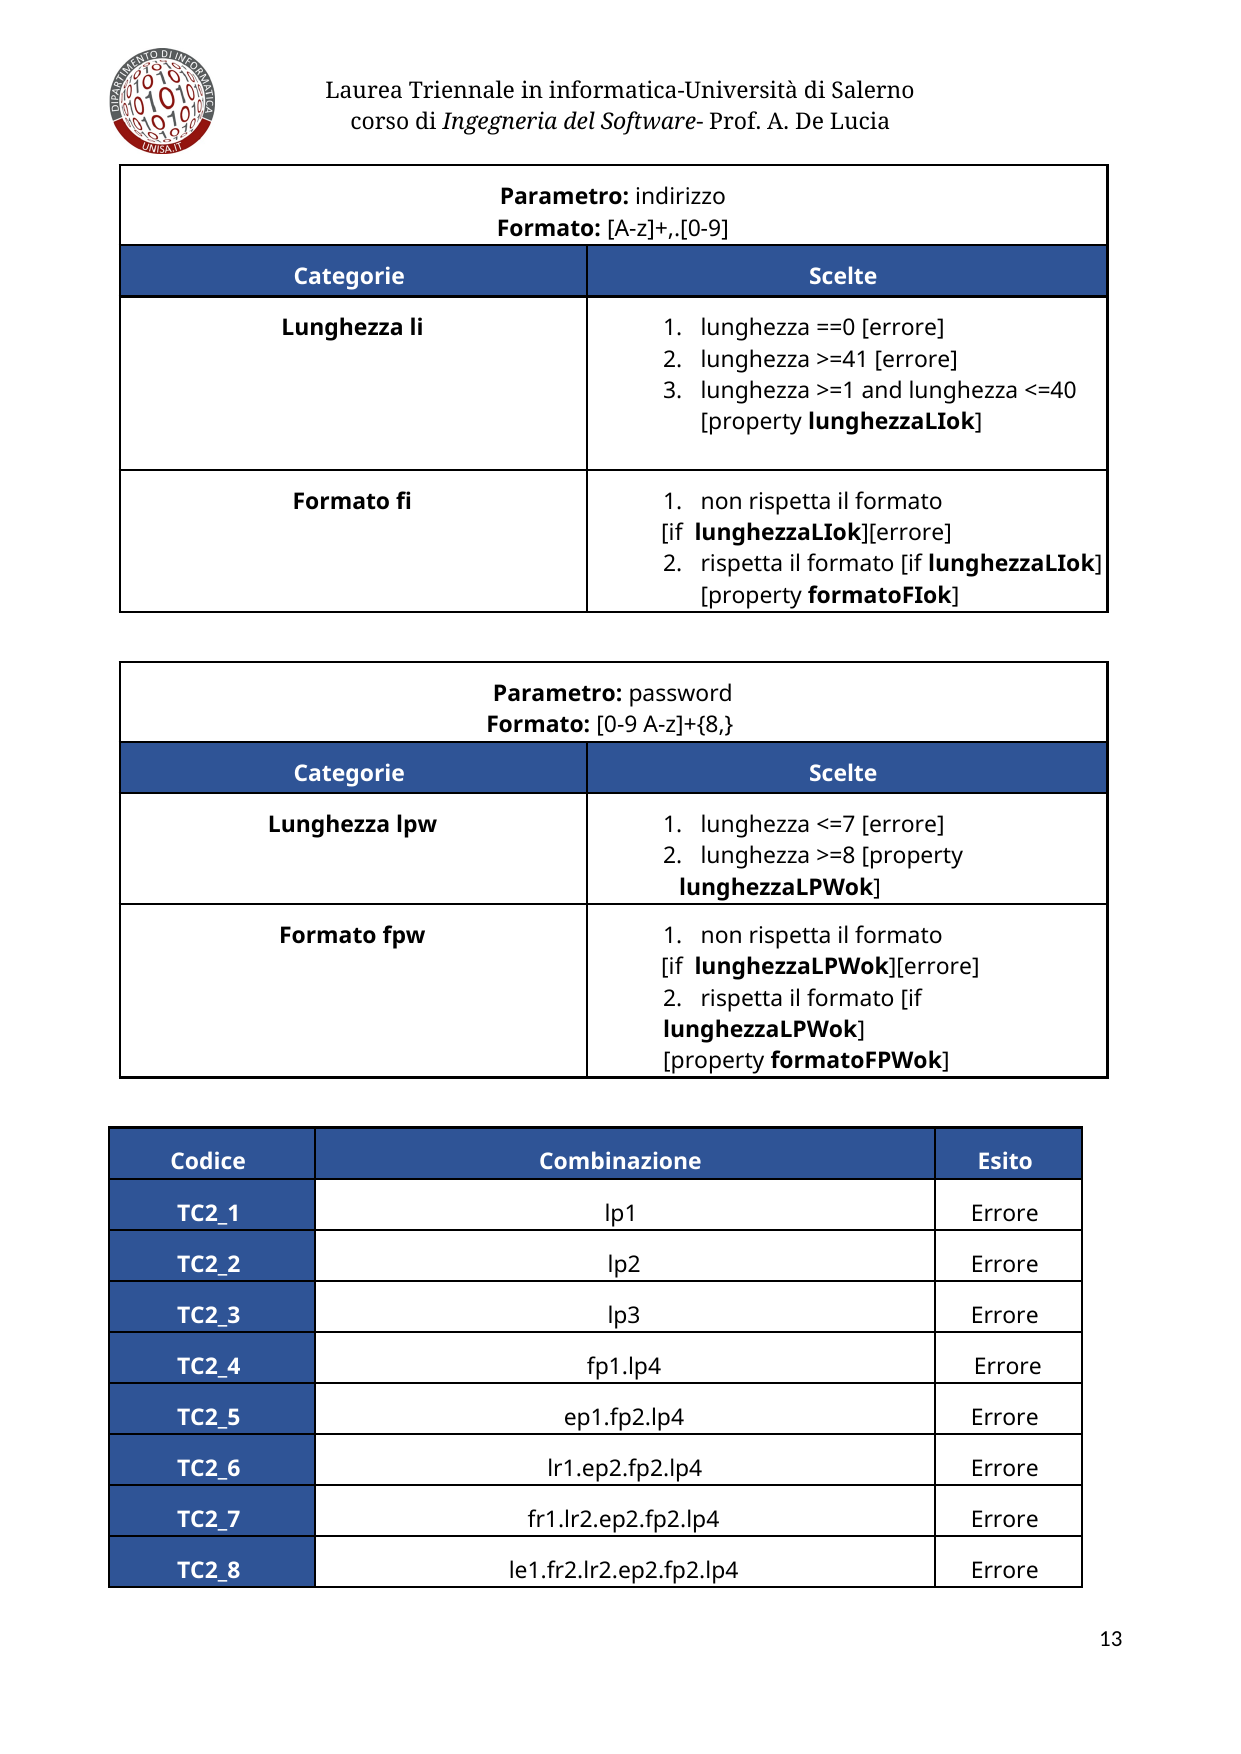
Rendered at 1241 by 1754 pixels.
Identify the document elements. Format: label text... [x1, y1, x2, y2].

table_cell Scelte [588, 743, 1106, 792]
table_cell TC2_7 [110, 1486, 314, 1535]
table_header Combinazione [316, 1129, 934, 1178]
table_cell Lunghezza lpw [121, 794, 586, 903]
table_cell TC2_5 [110, 1384, 314, 1433]
table_cell lp1 [316, 1180, 934, 1229]
table_cell Formato fpw [121, 905, 586, 1076]
table_cell Errore [936, 1282, 1081, 1331]
table_cell Categorie [121, 743, 586, 792]
table_cell Scelte [588, 246, 1106, 295]
table_cell fr1.lr2.ep2.fp2.lp4 [316, 1486, 934, 1535]
table_cell non rispetta il formato [if lunghezzaLIok][errore] rispetta il formato [if lunghezzaLIok] [property formatoFIok] [588, 471, 1106, 611]
table_cell non rispetta il formato [if lunghezzaLPWok][errore] rispetta il formato [if lunghezzaLPWok] [property formatoFPWok] [588, 905, 1106, 1076]
table_cell Categorie [121, 246, 586, 295]
table_cell ep1.fp2.lp4 [316, 1384, 934, 1433]
table_header Parametro: password Formato: [0-9 A-z]+{8,} [121, 663, 1106, 741]
table_cell Errore [936, 1435, 1081, 1484]
table_cell TC2_4 [110, 1333, 314, 1382]
table_cell TC2_1 [110, 1180, 314, 1229]
table_cell lp2 [316, 1231, 934, 1280]
table_cell le1.fr2.lr2.ep2.fp2.lp4 [316, 1537, 934, 1586]
table_cell lp3 [316, 1282, 934, 1331]
table_cell lunghezza ==0 [errore] lunghezza >=41 [errore] lunghezza >=1 and lunghezza <=40 [property lunghezzaLIok] [588, 298, 1106, 469]
table_cell Formato fi [121, 471, 586, 611]
table_cell fp1.lp4 [316, 1333, 934, 1382]
table_cell lr1.ep2.fp2.lp4 [316, 1435, 934, 1484]
table_cell Errore [936, 1384, 1081, 1433]
table_cell Errore [936, 1231, 1081, 1280]
table_cell TC2_2 [110, 1231, 314, 1280]
table_cell TC2_8 [110, 1537, 314, 1586]
table_cell Errore [936, 1333, 1081, 1382]
table_cell TC2_6 [110, 1435, 314, 1484]
table_cell Errore [936, 1486, 1081, 1535]
table_header Esito [936, 1129, 1081, 1178]
table_cell Lunghezza li [121, 298, 586, 469]
table_cell Errore [936, 1537, 1081, 1586]
table_cell TC2_3 [110, 1282, 314, 1331]
table_cell Errore [936, 1180, 1081, 1229]
table_header Parametro: indirizzo Formato: [A-z]+,.[0-9] [121, 166, 1106, 244]
table_cell lunghezza <=7 [errore] lunghezza >=8 [property lunghezzaLPWok] [588, 794, 1106, 903]
table_header Codice [110, 1129, 314, 1178]
